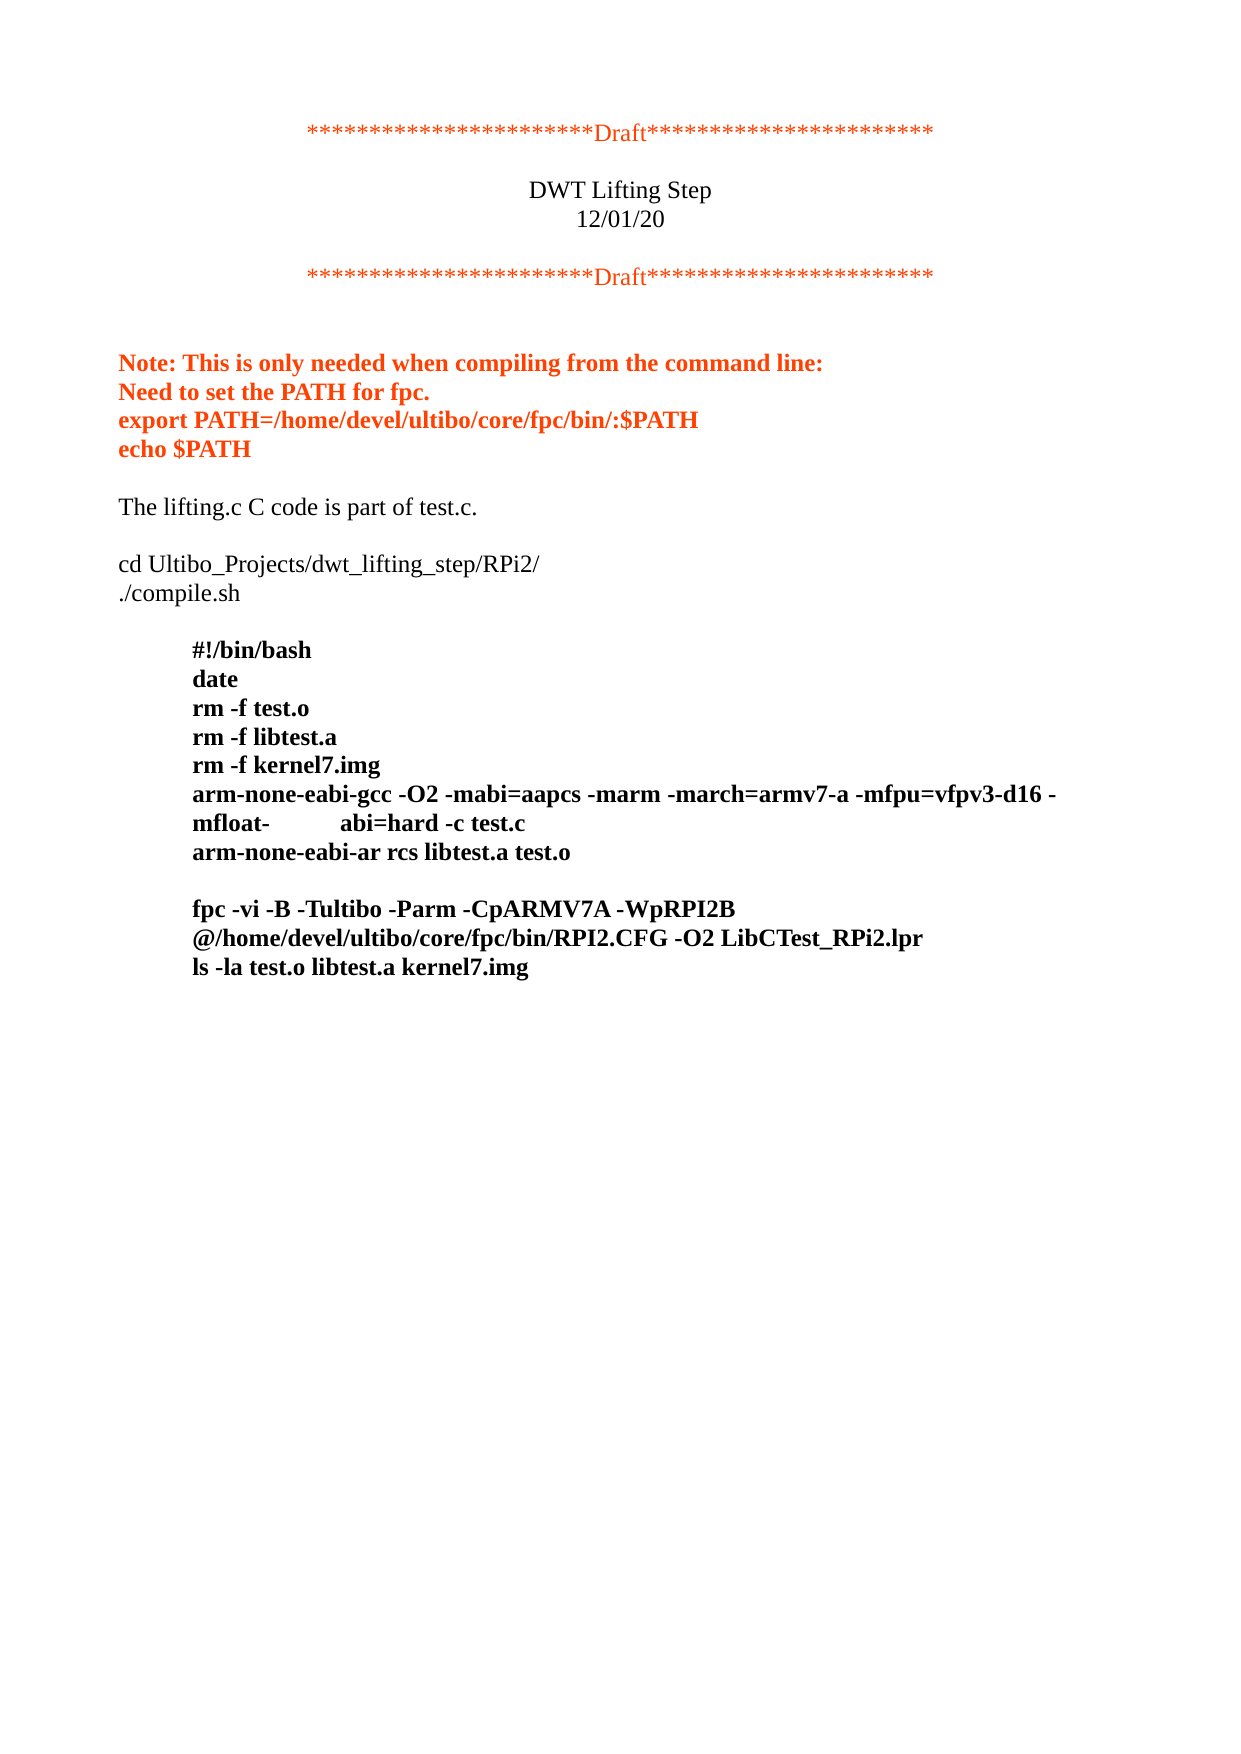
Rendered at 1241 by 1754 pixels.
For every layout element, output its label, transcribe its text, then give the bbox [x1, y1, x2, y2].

text DWT Lifting Step [118, 176, 1122, 204]
text rm -f libtest.a [118, 722, 1122, 751]
text Note: This is only needed when compiling from the command line: [118, 348, 1122, 377]
text ./compile.sh [118, 578, 1122, 607]
text arm-none-eabi-ar rcs libtest.a test.o [118, 837, 1122, 866]
text fpc -vi -B -Tultibo -Parm -CpARMV7A -WpRPI2B @/home/devel/ultibo/core/fpc/bin/RPI2.CFG -O2 LibCTest_RPi2.lpr [118, 894, 1122, 952]
text The lifting.c C code is part of test.c. [118, 492, 1122, 521]
text #!/bin/bash [118, 636, 1122, 664]
text ***********************Draft*********************** [118, 262, 1122, 291]
text Need to set the PATH for fpc. [118, 377, 1122, 406]
text ls -la test.o libtest.a kernel7.img [118, 952, 1122, 981]
text export PATH=/home/devel/ultibo/core/fpc/bin/:$PATH [118, 406, 1122, 434]
text 12/01/20 [118, 204, 1122, 233]
text date [118, 664, 1122, 693]
text rm -f test.o [118, 693, 1122, 722]
text arm-none-eabi-gcc -O2 -mabi=aapcs -marm -march=armv7-a -mfpu=vfpv3-d16 - mfloat- abi=hard -c test.c [118, 779, 1122, 837]
text ***********************Draft*********************** [118, 118, 1122, 147]
text echo $PATH [118, 434, 1122, 463]
text rm -f kernel7.img [118, 751, 1122, 779]
text cd Ultibo_Projects/dwt_lifting_step/RPi2/ [118, 549, 1122, 578]
